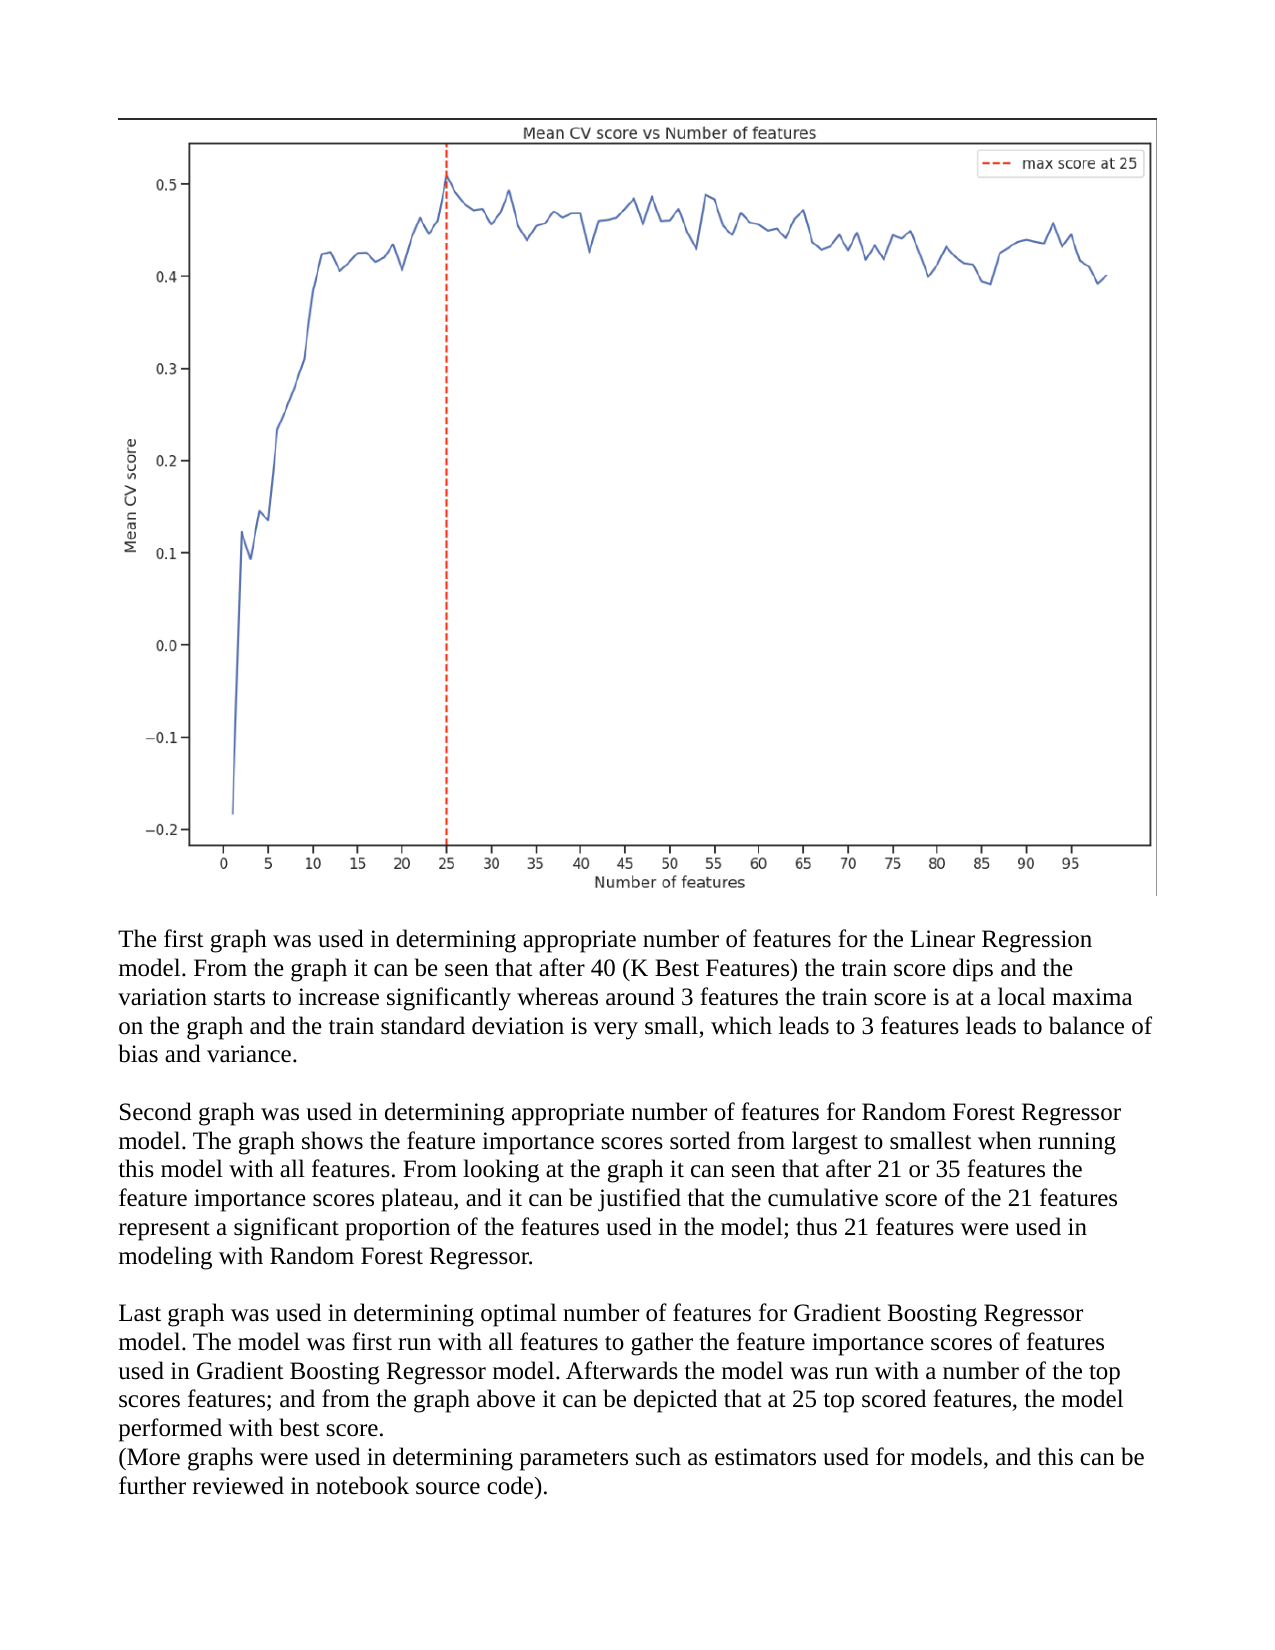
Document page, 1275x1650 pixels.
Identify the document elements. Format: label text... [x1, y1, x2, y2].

text Last graph was used in determining optimal number of features for Gradient Boosting Regressor model. The model was first run with all features to gather the feature importance scores of features used in Gradient Boosting Regressor model. Afterwards the model was run with a number of the top scores features; and from the graph above it can be depicted that at 25 top scored features, the model performed with best score. [118, 1298, 1157, 1442]
text (More graphs were used in determining parameters such as estimators used for models, and this can be further reviewed in notebook source code). [118, 1442, 1157, 1499]
text The first graph was used in determining appropriate number of features for the Linear Regression model. From the graph it can be seen that after 40 (K Best Features) the train score dips and the variation starts to increase significantly whereas around 3 features the train score is at a local maxima on the graph and the train standard deviation is very small, which leads to 3 features leads to balance of bias and variance. [118, 924, 1157, 1068]
text Second graph was used in determining appropriate number of features for Random Forest Regressor model. The graph shows the feature importance scores sorted from largest to smallest when running this model with all features. From looking at the graph it can seen that after 21 or 35 features the feature importance scores plateau, and it can be justified that the cumulative score of the 21 features represent a significant proportion of the features used in the model; thus 21 features were used in modeling with Random Forest Regressor. [118, 1097, 1157, 1269]
picture [118, 118, 1157, 896]
